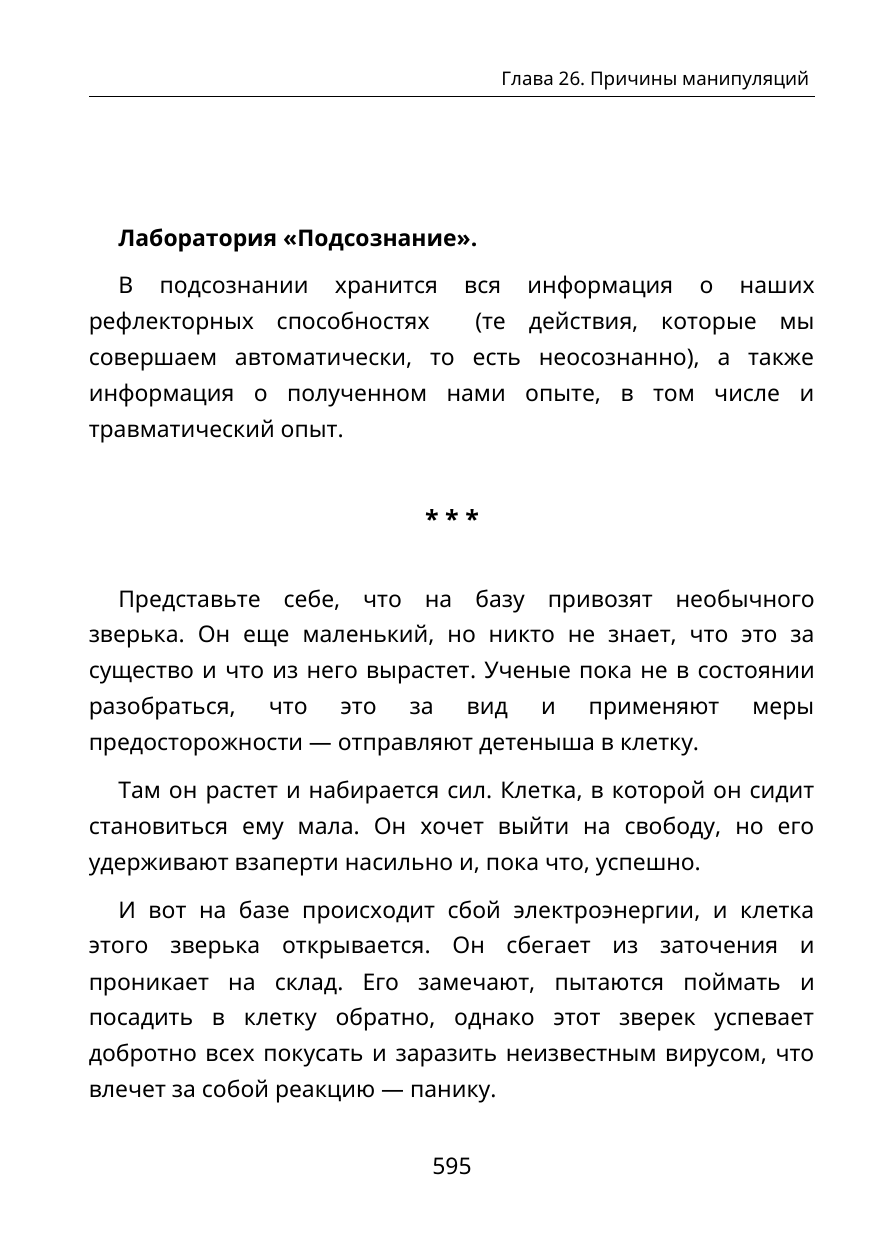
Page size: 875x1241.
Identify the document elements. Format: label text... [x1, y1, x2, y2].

text Там он растет и набирается сил. Клетка, в которой он сидит становиться ему мала. Он хочет выйти на свободу, но его удерживают взаперти насильно и, пока что, успешно. [88, 774, 815, 877]
text Лаборатория «Подсознание». [88, 221, 815, 253]
text И вот на базе происходит сбой электроэнергии, и клетка этого зверька открывается. Он сбегает из заточения и проникает на склад. Его замечают, пытаются поймать и посадить в клетку обратно, однако этот зверек успевает добротно всех покусать и заразить неизвестным вирусом, что влечет за собой реакцию — панику. [88, 893, 815, 1104]
subtitle * * * [88, 502, 815, 536]
text Представьте себе, что на базу привозят необычного зверька. Он еще маленький, но никто не знает, что это за существо и что из него вырастет. Ученые пока не в состоянии разобраться, что это за вид и применяют меры предосторожности — отправляют детеныша в клетку. [88, 582, 815, 757]
text В подсознании хранится вся информация о наших рефлекторных способностях (те действия, которые мы совершаем автоматически, то есть неосознанно), а также информация о полученном нами опыте, в том числе и травматический опыт. [88, 269, 815, 444]
